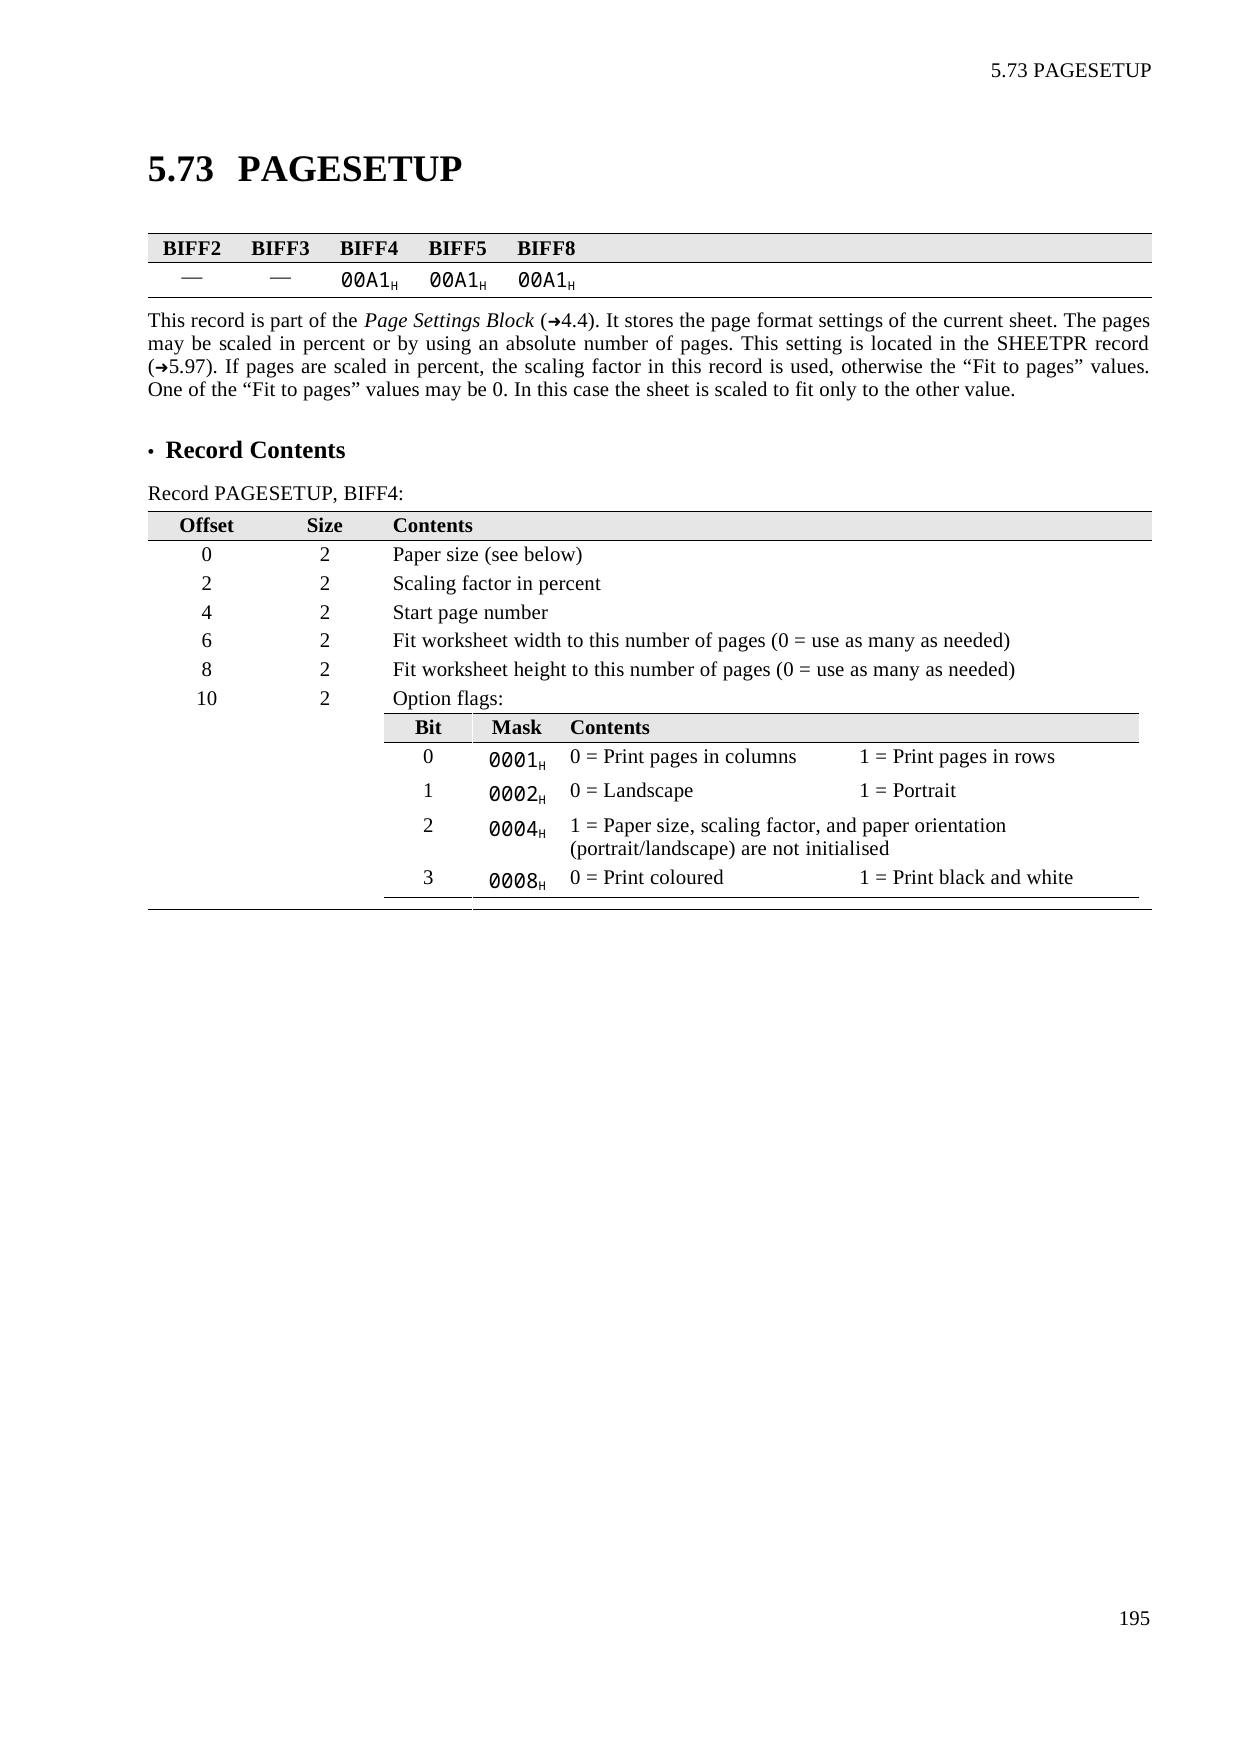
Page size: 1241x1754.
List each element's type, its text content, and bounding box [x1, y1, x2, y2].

table_header BIFF4 [325, 234, 413, 262]
table_cell 8 [148, 655, 266, 684]
table_cell [266, 811, 384, 863]
table_header Size [266, 512, 384, 540]
table_cell Start page number [384, 598, 1152, 626]
table_cell 0 [384, 743, 472, 776]
table_cell 0004H [473, 811, 561, 863]
subtitle PAGESETUP [148, 148, 1152, 189]
table_cell [768, 263, 856, 297]
table_cell 1 [384, 776, 472, 811]
table_header BIFF5 [413, 234, 502, 262]
table_cell 0001H [473, 743, 561, 776]
table_cell 1 = Print black and white [850, 863, 1139, 897]
table_cell [850, 714, 1139, 742]
table_cell [148, 897, 266, 909]
table_cell 2 [266, 569, 384, 598]
table_cell 2 [266, 626, 384, 655]
table_header [768, 234, 856, 262]
table_header BIFF8 [502, 234, 591, 262]
table_cell [591, 263, 679, 297]
table_cell [561, 897, 1152, 909]
table_cell 0 = Print coloured [561, 863, 850, 897]
table_header BIFF2 [148, 234, 236, 262]
table_cell 00A1H [413, 263, 502, 297]
table_cell 00A1H [502, 263, 591, 297]
table_cell 3 [384, 863, 472, 897]
table_cell Paper size (see below) [384, 541, 1152, 569]
table_cell Bit [384, 714, 472, 742]
table_cell 2 [384, 811, 472, 863]
table_cell [384, 898, 472, 909]
table_header [591, 234, 679, 262]
table_cell [266, 863, 384, 897]
table_cell 4 [148, 598, 266, 626]
table_cell [856, 263, 945, 297]
table_cell 2 [266, 598, 384, 626]
table_cell [148, 811, 266, 863]
table_cell — [236, 263, 325, 297]
table_cell 00A1H [325, 263, 413, 297]
table_cell 0 [148, 541, 266, 569]
table_cell 1 = Paper size, scaling factor, and paper orientation (portrait/landscape) are not initialised [561, 811, 1139, 863]
table_cell [148, 863, 266, 897]
table_header Contents [384, 512, 1152, 540]
table_cell 6 [148, 626, 266, 655]
table_cell [1140, 811, 1152, 863]
table_cell [1140, 863, 1152, 897]
table_cell Fit worksheet height to this number of pages (0 = use as many as needed) [384, 655, 1152, 684]
table_cell 1 = Print pages in rows [850, 743, 1139, 776]
table_cell [266, 897, 384, 909]
table_header [945, 234, 1152, 262]
table_cell [266, 776, 384, 811]
table_cell [945, 263, 1152, 297]
table_cell [679, 263, 768, 297]
table_header [679, 234, 768, 262]
table_cell Fit worksheet width to this number of pages (0 = use as many as needed) [384, 626, 1152, 655]
text Record PAGESETUP, BIFF4: [148, 482, 1152, 505]
table_cell 1 = Portrait [850, 776, 1139, 811]
table_cell 0002H [473, 776, 561, 811]
table_cell 0 = Print pages in columns [561, 743, 850, 776]
table_cell [1140, 742, 1152, 776]
table_cell 0008H [473, 863, 561, 897]
table_cell 10 [148, 684, 266, 713]
table_cell Contents [561, 714, 850, 742]
text This record is part of the Page Settings Block (➜4.4). It stores the page format settings of the current sheet. The pages may be scaled in percent or by using an absolute number of pages. This setting is located in the SHEETPR record (➜5.97). If pages are scaled in percent, the scaling factor in this record is used, otherwise the “Fit to pages” values. One of the “Fit to pages” values may be 0. In this case the sheet is scaled to fit only to the other value. [148, 309, 1152, 401]
table_cell [1140, 713, 1152, 742]
table_cell [148, 742, 266, 776]
table_cell [148, 713, 266, 742]
list Record Contents [148, 436, 1152, 464]
table_cell 0 = Landscape [561, 776, 850, 811]
table_header Offset [148, 512, 266, 540]
table_cell 2 [266, 541, 384, 569]
table_cell 2 [266, 684, 384, 713]
table_cell [266, 713, 384, 742]
table_header BIFF3 [236, 234, 325, 262]
table_cell — [148, 263, 236, 297]
table_cell [473, 898, 561, 909]
table_cell 2 [148, 569, 266, 598]
table_cell [266, 742, 384, 776]
table_cell Scaling factor in percent [384, 569, 1152, 598]
table_cell [148, 776, 266, 811]
table_cell Mask [473, 714, 561, 742]
table_cell 2 [266, 655, 384, 684]
table_cell [1140, 776, 1152, 811]
table_header [856, 234, 945, 262]
table_cell Option flags: [384, 684, 1152, 713]
